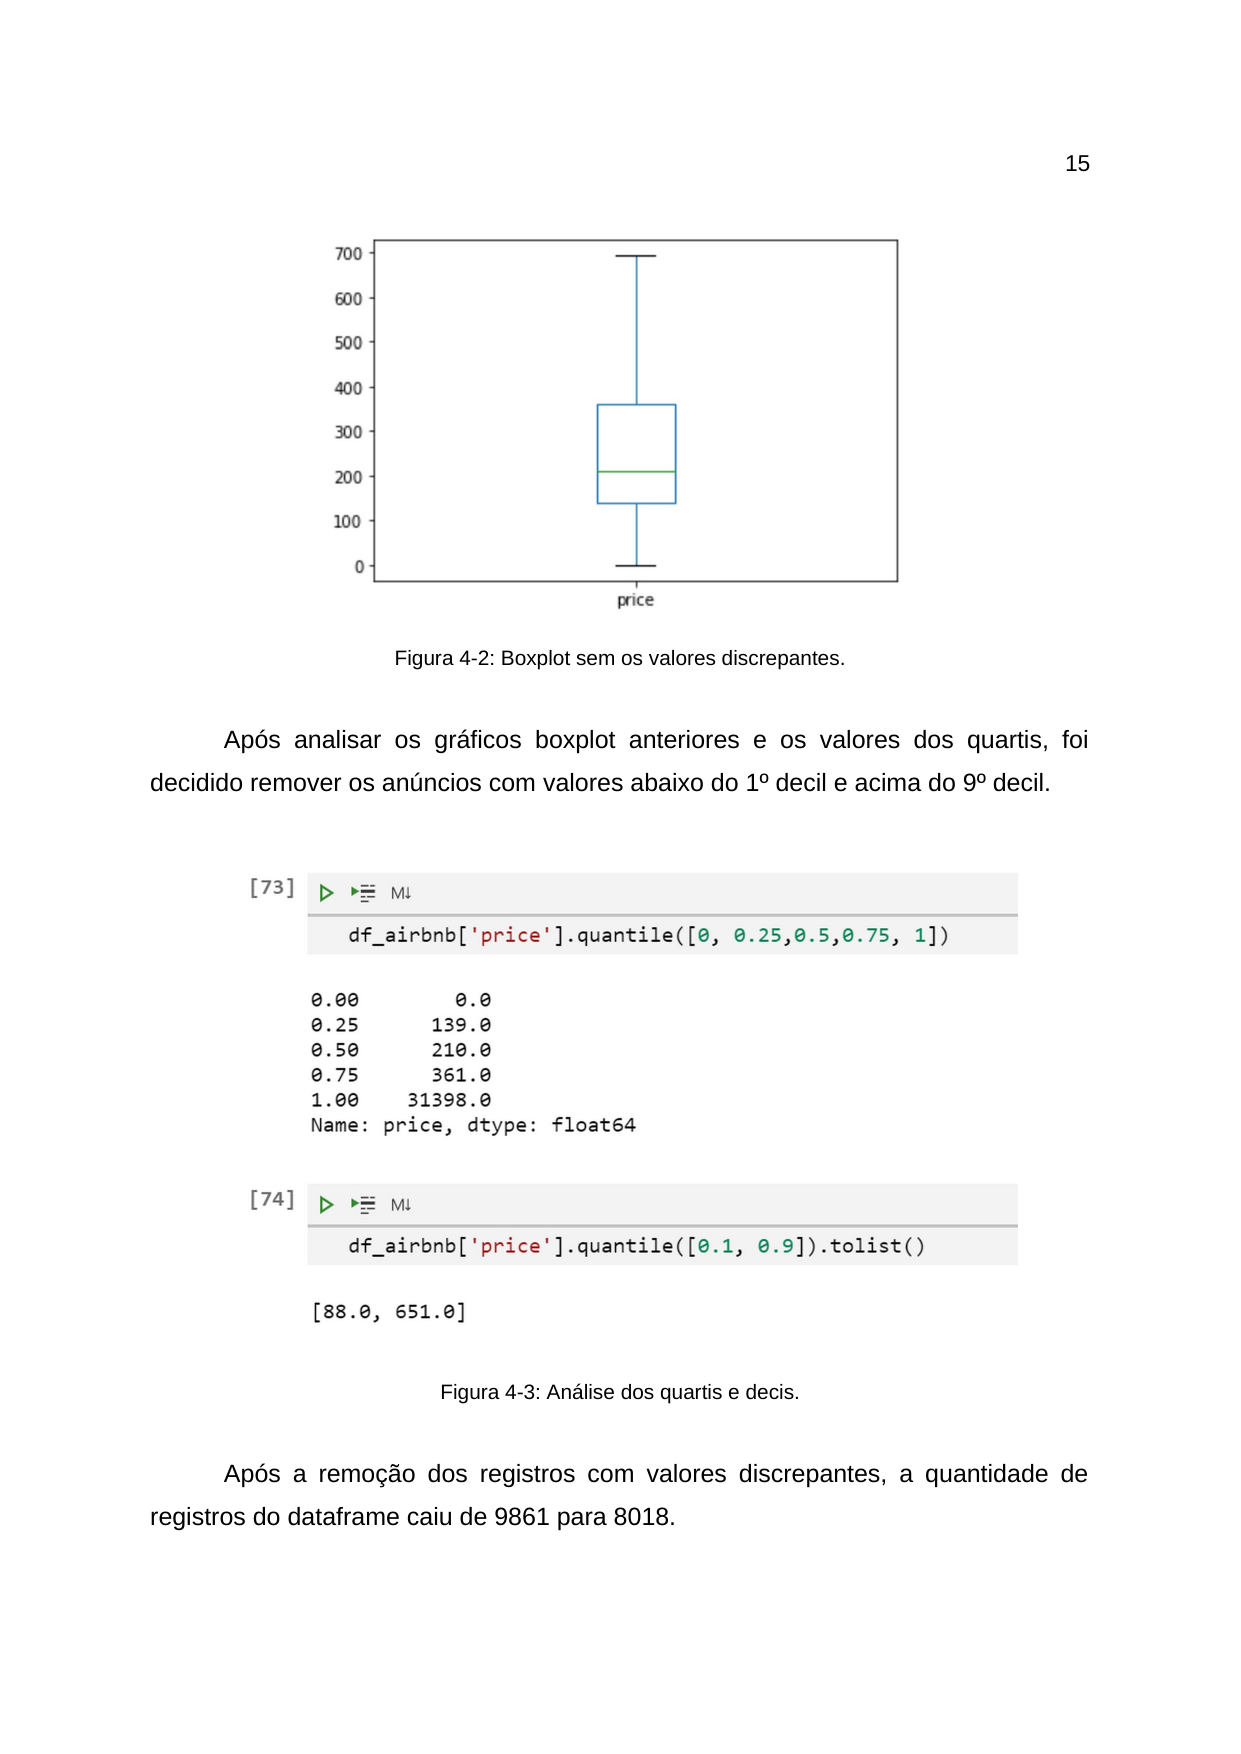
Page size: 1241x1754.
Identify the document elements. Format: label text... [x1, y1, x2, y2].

text Após analisar os gráficos boxplot anteriores e os valores dos quartis, foi decidido remover os anúncios com valores abaixo do 1º decil e acima do 9º decil. [150, 725, 1090, 797]
text Após a remoção dos registros com valores discrepantes, a quantidade de registros do dataframe caiu de 9861 para 8018. [150, 1459, 1090, 1531]
text Figura 4-3: Análise dos quartis e decis. [150, 1354, 1090, 1404]
picture [222, 854, 1018, 1354]
picture [304, 205, 936, 634]
text Figura 4-2: Boxplot sem os valores discrepantes. [150, 634, 1090, 670]
